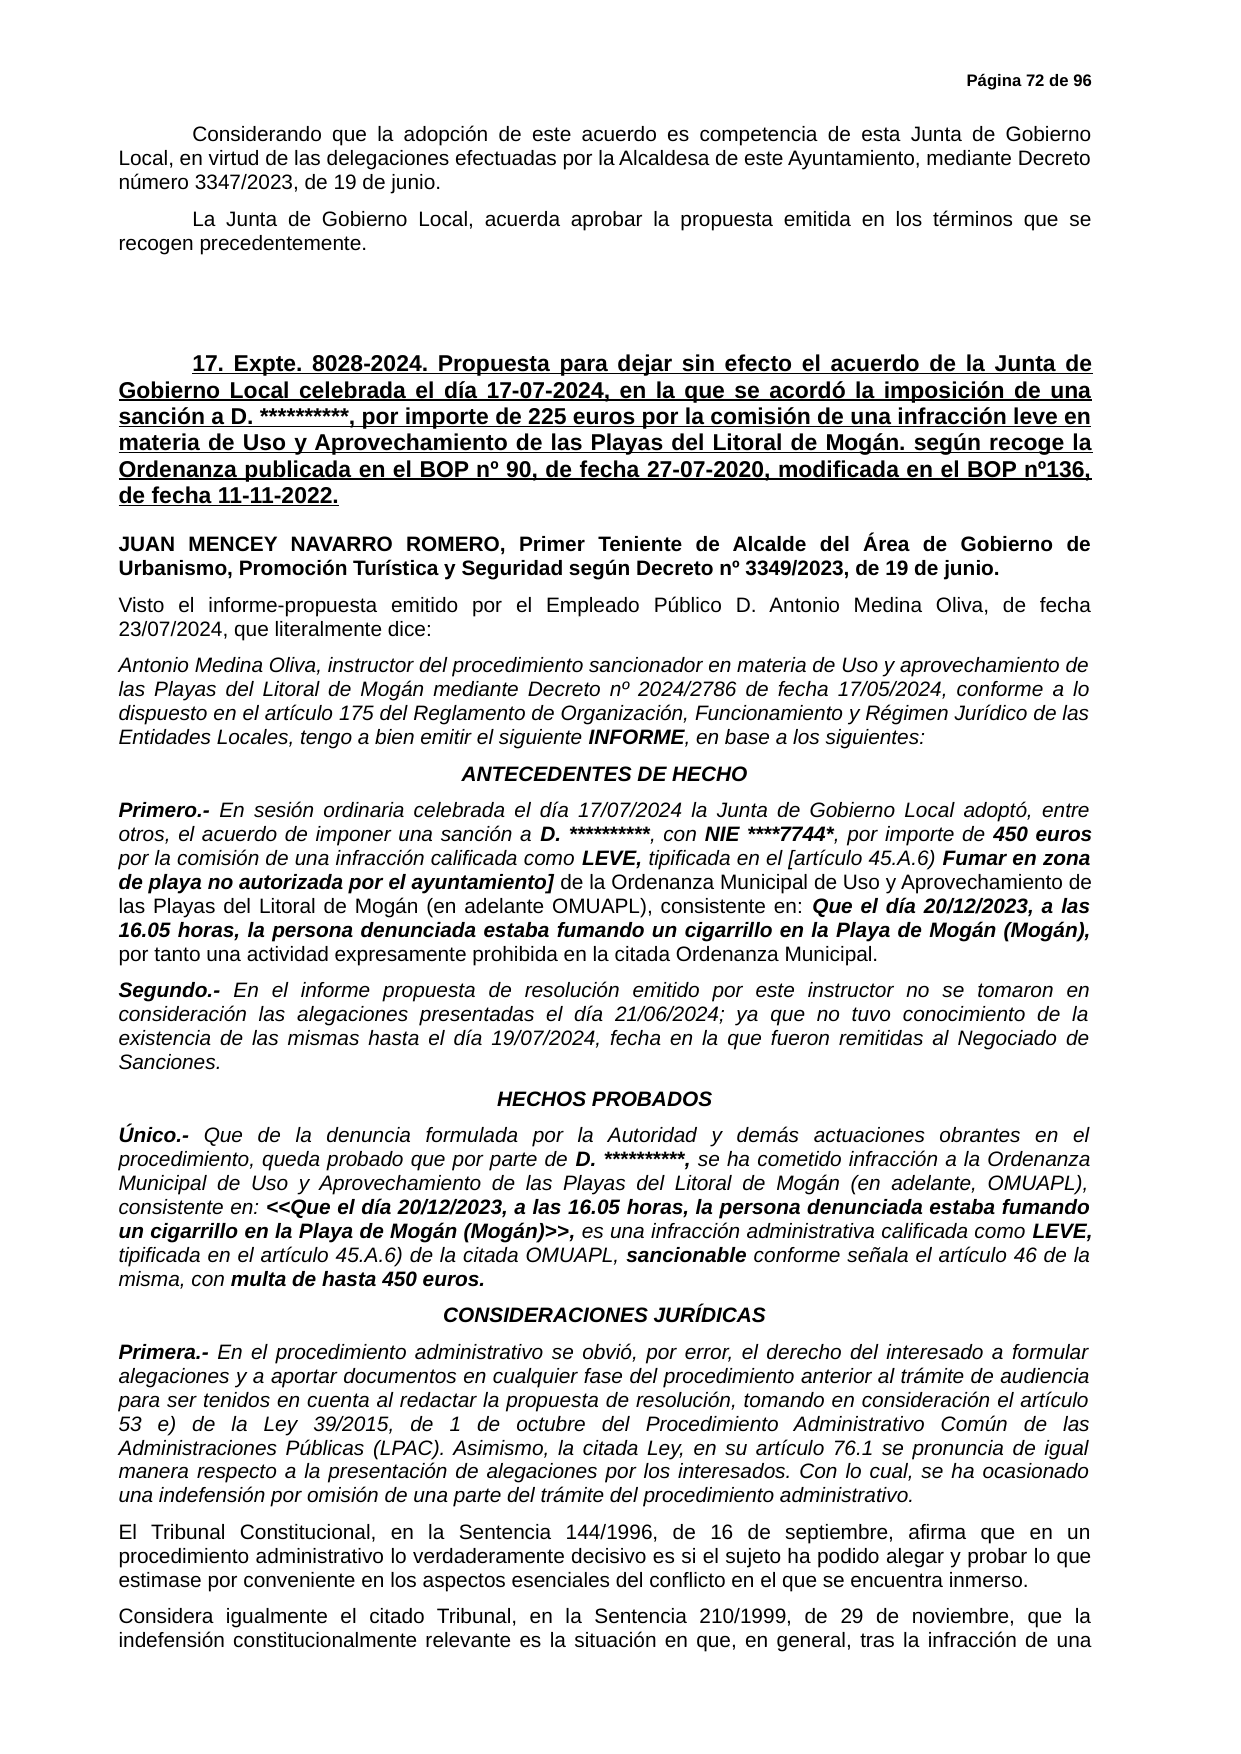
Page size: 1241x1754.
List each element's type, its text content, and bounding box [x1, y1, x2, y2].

text Ordenanza publicada en el BOP nº 90, de fecha 27-07-2020, modificada en el BOP nº136, [118, 453, 1092, 478]
text Segundo.- En el informe propuesta de resolución emitido por este instructor no se tomaron en consideración las alegaciones presentadas el día 21/06/2024; ya que no tuvo conocimiento de la existencia de las mismas hasta el día 19/07/2024, fecha en la que fueron remitidas al Negociado de Sanciones. [118, 978, 1092, 1074]
text Visto el informe-propuesta emitido por el Empleado Público D. Antonio Medina Oliva, de fecha 23/07/2024, que literalmente dice: [118, 593, 1092, 641]
text HECHOS PROBADOS [118, 1086, 1092, 1110]
text JUAN MENCEY NAVARRO ROMERO, Primer Teniente de Alcalde del Área de Gobierno de Urbanismo, Promoción Turística y Seguridad según Decreto nº 3349/2023, de 19 de junio. [118, 532, 1092, 580]
text Primero.- En sesión ordinaria celebrada el día 17/07/2024 la Junta de Gobierno Local adoptó, entre otros, el acuerdo de imponer una sanción a D. **********, con NIE ****7744*, por importe de 450 euros por la comisión de una infracción calificada como LEVE, tipificada en el [artículo 45.A.6) Fumar en zona de playa no autorizada por el ayuntamiento] de la Ordenanza Municipal de Uso y Aprovechamiento de las Playas del Litoral de Mogán (en adelante OMUAPL), consistente en: Que el día 20/12/2023, a las 16.05 horas, la persona denunciada estaba fumando un cigarrillo en la Playa de Mogán (Mogán), por tanto una actividad expresamente prohibida en la citada Ordenanza Municipal. [118, 798, 1092, 966]
text ANTECEDENTES DE HECHO [118, 761, 1092, 785]
text Considera igualmente el citado Tribunal, en la Sentencia 210/1999, de 29 de noviembre, que la indefensión constitucionalmente relevante es la situación en que, en general, tras la infracción de una [118, 1604, 1092, 1652]
text Único.- Que de la denuncia formulada por la Autoridad y demás actuaciones obrantes en el procedimiento, queda probado que por parte de D. **********, se ha cometido infracción a la Ordenanza Municipal de Uso y Aprovechamiento de las Playas del Litoral de Mogán (en adelante, OMUAPL), consistente en: <<Que el día 20/12/2023, a las 16.05 horas, la persona denunciada estaba fumando un cigarrillo en la Playa de Mogán (Mogán)>>, es una infracción administrativa calificada como LEVE, tipificada en el artículo 45.A.6) de la citada OMUAPL, sancionable conforme señala el artículo 46 de la misma, con multa de hasta 450 euros. [118, 1123, 1092, 1291]
text La Junta de Gobierno Local, acuerda aprobar la propuesta emitida en los términos que se recogen precedentemente. [118, 206, 1092, 254]
text de fecha 11-11-2022. [118, 479, 1092, 508]
text CONSIDERACIONES JURÍDICAS [118, 1303, 1092, 1327]
text Primera.- En el procedimiento administrativo se obvió, por error, el derecho del interesado a formular alegaciones y a aportar documentos en cualquier fase del procedimiento anterior al trámite de audiencia para ser tenidos en cuenta al redactar la propuesta de resolución, tomando en consideración el artículo 53 e) de la Ley 39/2015, de 1 de octubre del Procedimiento Administrativo Común de las Administraciones Públicas (LPAC). Asimismo, la citada Ley, en su artículo 76.1 se pronuncia de igual manera respecto a la presentación de alegaciones por los interesados. Con lo cual, se ha ocasionado una indefensión por omisión de una parte del trámite del procedimiento administrativo. [118, 1339, 1092, 1507]
text 17. Expte. 8028-2024. Propuesta para dejar sin efecto el acuerdo de la Junta de Gobierno Local celebrada el día 17-07-2024, en la que se acordó la imposición de una [118, 350, 1092, 399]
text Antonio Medina Oliva, instructor del procedimiento sancionador en materia de Uso y aprovechamiento de las Playas del Litoral de Mogán mediante Decreto nº 2024/2786 de fecha 17/05/2024, conforme a lo dispuesto en el artículo 175 del Reglamento de Organización, Funcionamiento y Régimen Jurídico de las Entidades Locales, tengo a bien emitir el siguiente INFORME, en base a los siguientes: [118, 653, 1092, 749]
text El Tribunal Constitucional, en la Sentencia 144/1996, de 16 de septiembre, afirma que en un procedimiento administrativo lo verdaderamente decisivo es si el sujeto ha podido alegar y probar lo que estimase por conveniente en los aspectos esenciales del conflicto en el que se encuentra inmerso. [118, 1520, 1092, 1592]
text sanción a D. **********, por importe de 225 euros por la comisión de una infracción leve en materia de Uso y Aprovechamiento de las Playas del Litoral de Mogán. según recoge la [118, 400, 1092, 452]
text Considerando que la adopción de este acuerdo es competencia de esta Junta de Gobierno Local, en virtud de las delegaciones efectuadas por la Alcaldesa de este Ayuntamiento, mediante Decreto número 3347/2023, de 19 de junio. [118, 122, 1092, 194]
